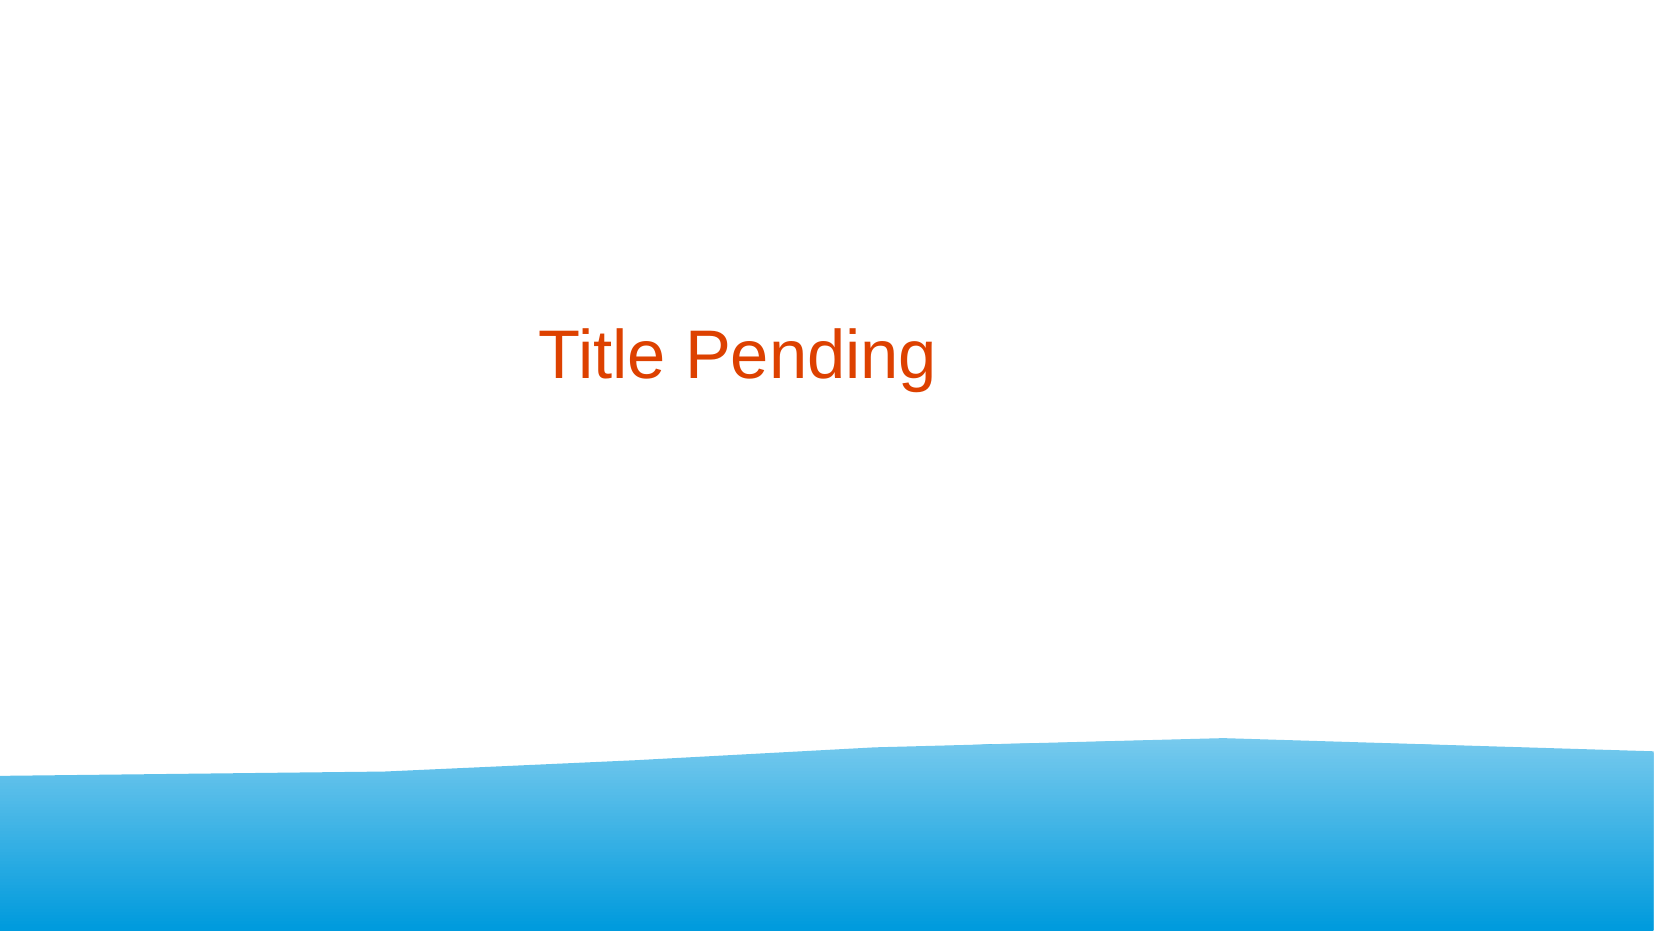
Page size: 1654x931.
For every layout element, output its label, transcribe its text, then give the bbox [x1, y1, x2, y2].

title Title Pending [0, 265, 1477, 443]
